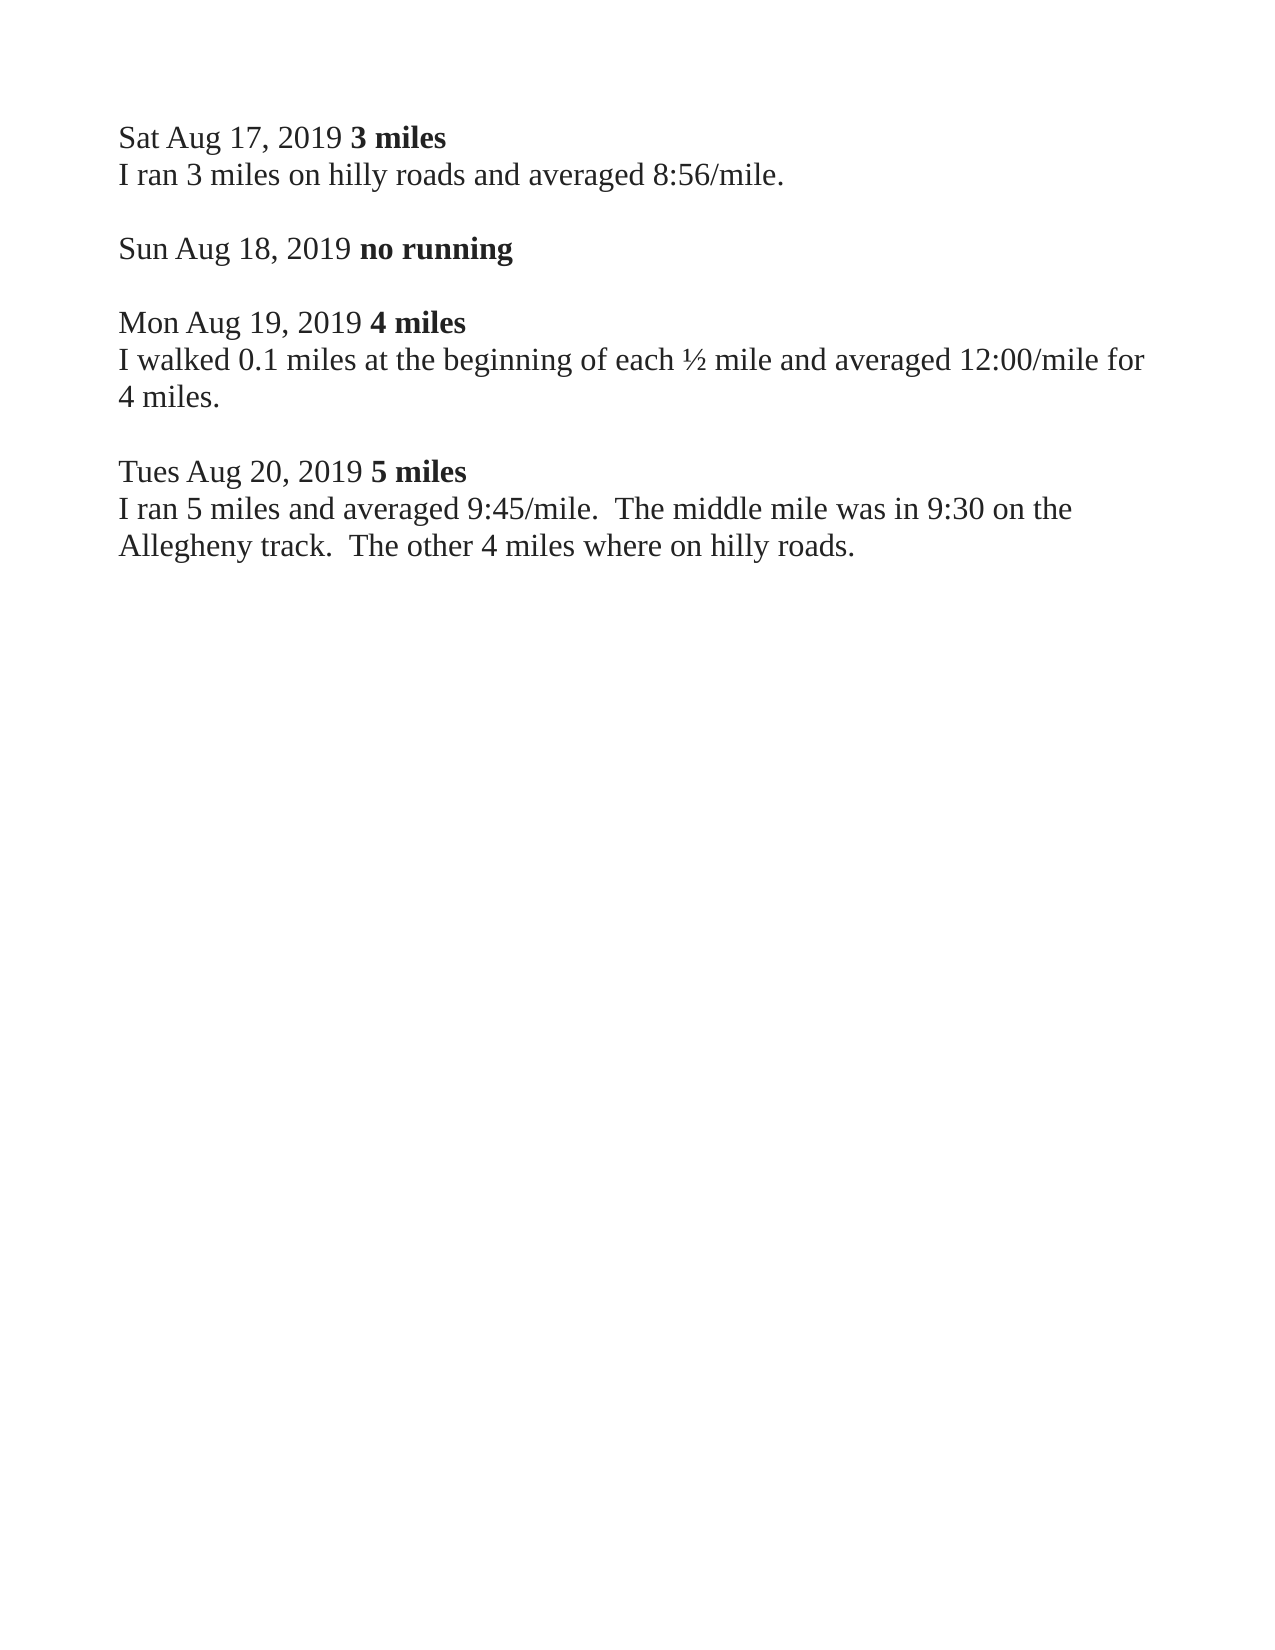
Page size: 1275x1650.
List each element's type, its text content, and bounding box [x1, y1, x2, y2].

text I ran 3 miles on hilly roads and averaged 8:56/mile. [118, 155, 1161, 192]
text Sun Aug 18, 2019 no running [118, 229, 1161, 266]
text Sat Aug 17, 2019 3 miles [118, 118, 1161, 155]
text I ran 5 miles and averaged 9:45/mile. The middle mile was in 9:30 on the Allegheny track. The other 4 miles where on hilly roads. [118, 489, 1161, 563]
text Mon Aug 19, 2019 4 miles [118, 303, 1161, 341]
text I walked 0.1 miles at the beginning of each ½ mile and averaged 12:00/mile for 4 miles. [118, 341, 1161, 415]
text Tues Aug 20, 2019 5 miles [118, 452, 1161, 489]
